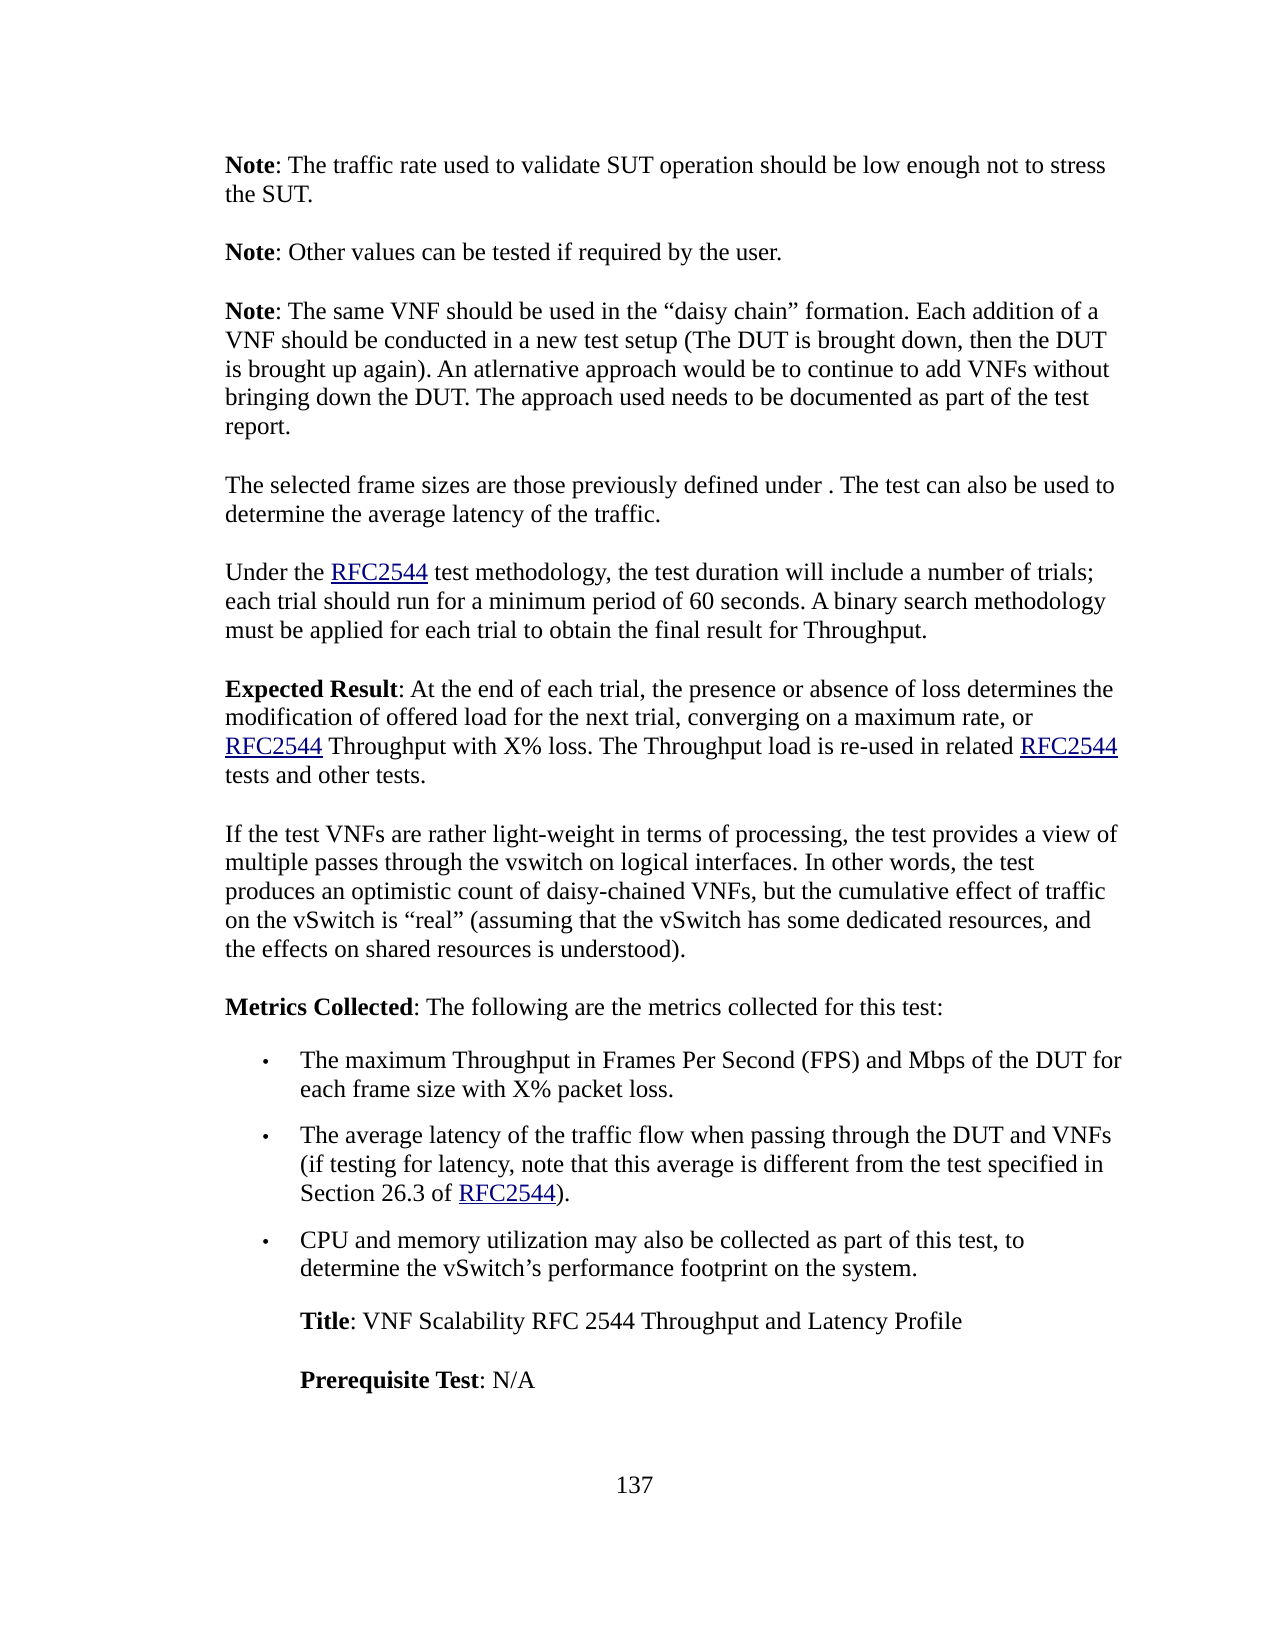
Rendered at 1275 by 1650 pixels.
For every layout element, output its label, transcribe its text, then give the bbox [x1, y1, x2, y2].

list CPU and memory utilization may also be collected as part of this test, to determine the vSwitch’s performance footprint on the system. [262, 1225, 1125, 1282]
text Title: VNF Scalability RFC 2544 Throughput and Latency Profile [300, 1306, 1125, 1335]
text Expected Result: At the end of each trial, the presence or absence of loss determines the modification of offered load for the next trial, converging on a maximum rate, or RFC2544 Throughput with X% loss. The Throughput load is re-used in related RFC2544 tests and other tests. [225, 674, 1125, 789]
text Note: The same VNF should be used in the “daisy chain” formation. Each addition of a VNF should be conducted in a new test setup (The DUT is brought down, then the DUT is brought up again). An atlernative approach would be to continue to add VNFs without bringing down the DUT. The approach used needs to be documented as part of the test report. [225, 296, 1125, 440]
text Note: Other values can be tested if required by the user. [225, 237, 1125, 266]
text Metrics Collected: The following are the metrics collected for this test: [225, 992, 1125, 1021]
text If the test VNFs are rather light-weight in terms of processing, the test provides a view of multiple passes through the vswitch on logical interfaces. In other words, the test produces an optimistic count of daisy-chained VNFs, but the cumulative effect of traffic on the vSwitch is “real” (assuming that the vSwitch has some dedicated resources, and the effects on shared resources is understood). [225, 819, 1125, 962]
text Prerequisite Test: N/A [300, 1365, 1125, 1394]
text Note: The traffic rate used to validate SUT operation should be low enough not to stress the SUT. [225, 150, 1125, 207]
text Under the RFC2544 test methodology, the test duration will include a number of trials; each trial should run for a minimum period of 60 seconds. A binary search methodology must be applied for each trial to obtain the final result for Throughput. [225, 557, 1125, 644]
text The selected frame sizes are those previously defined under . The test can also be used to determine the average latency of the traffic. [225, 470, 1125, 527]
list The maximum Throughput in Frames Per Second (FPS) and Mbps of the DUT for each frame size with X% packet loss. [262, 1045, 1125, 1103]
list The average latency of the traffic flow when passing through the DUT and VNFs (if testing for latency, note that this average is different from the test specified in Section 26.3 of RFC2544). [262, 1121, 1125, 1207]
